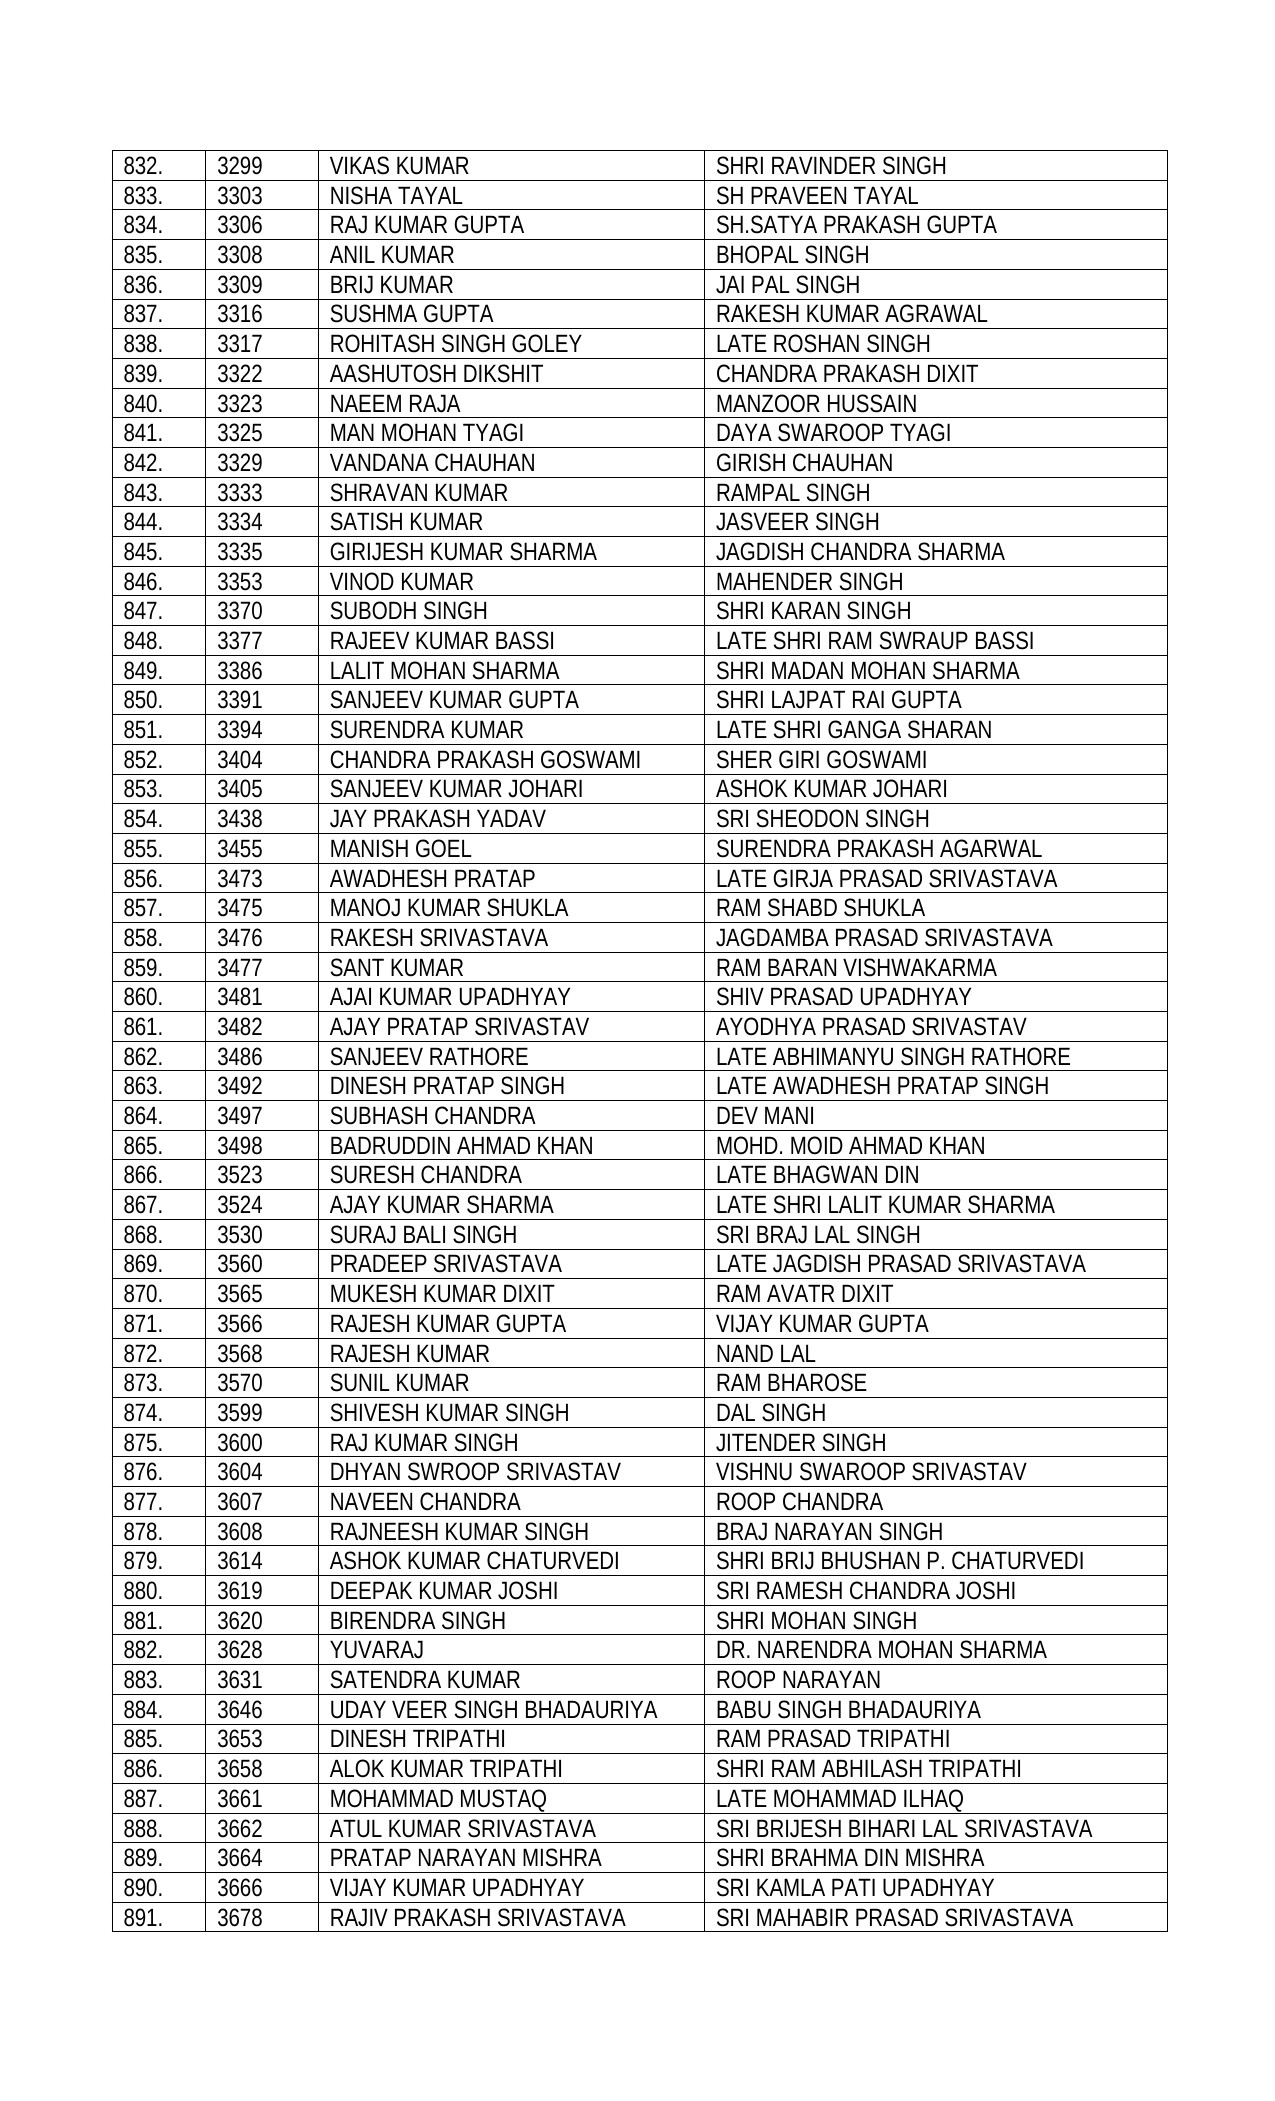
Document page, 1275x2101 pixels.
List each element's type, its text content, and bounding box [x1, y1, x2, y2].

table_cell 3370 [206, 596, 318, 625]
table_cell LATE BHAGWAN DIN [705, 1160, 1167, 1189]
table_cell PRADEEP SRIVASTAVA [319, 1250, 704, 1278]
table_cell BABU SINGH BHADAURIYA [705, 1695, 1167, 1723]
table_cell NAND LAL [705, 1339, 1167, 1367]
table_cell LATE MOHAMMAD ILHAQ [705, 1784, 1167, 1812]
table_cell [113, 1695, 205, 1723]
table_cell 3628 [206, 1635, 318, 1664]
table_cell NAEEM RAJA [319, 389, 704, 417]
table_cell [113, 1517, 205, 1545]
table_cell LATE ROSHAN SINGH [705, 329, 1167, 358]
table_cell SRI KAMLA PATI UPADHYAY [705, 1873, 1167, 1902]
table_cell RAM BHAROSE [705, 1368, 1167, 1397]
table_cell 3620 [206, 1606, 318, 1634]
table_cell 3353 [206, 567, 318, 595]
table_cell 3335 [206, 537, 318, 566]
table_cell AASHUTOSH DIKSHIT [319, 359, 704, 387]
table_cell 3619 [206, 1576, 318, 1605]
table_cell MOHAMMAD MUSTAQ [319, 1784, 704, 1812]
table_cell DAL SINGH [705, 1398, 1167, 1427]
table_cell LATE AWADHESH PRATAP SINGH [705, 1071, 1167, 1100]
table_cell LATE JAGDISH PRASAD SRIVASTAVA [705, 1250, 1167, 1278]
table_cell PRATAP NARAYAN MISHRA [319, 1843, 704, 1872]
table_cell [113, 1546, 205, 1575]
table_cell 3566 [206, 1309, 318, 1337]
table_cell AJAY KUMAR SHARMA [319, 1190, 704, 1219]
table_cell [113, 1843, 205, 1872]
table_cell VISHNU SWAROOP SRIVASTAV [705, 1457, 1167, 1486]
table_cell [113, 1071, 205, 1100]
table_cell 3299 [206, 151, 318, 180]
table_cell RAJESH KUMAR [319, 1339, 704, 1367]
table_cell [113, 1606, 205, 1634]
table_cell SHRI RAM ABHILASH TRIPATHI [705, 1754, 1167, 1783]
table_cell 3568 [206, 1339, 318, 1367]
table_cell [113, 1398, 205, 1427]
table_cell 3530 [206, 1220, 318, 1248]
table_cell [113, 1220, 205, 1248]
table_cell [113, 537, 205, 566]
table_cell UDAY VEER SINGH BHADAURIYA [319, 1695, 704, 1723]
table_cell DEV MANI [705, 1101, 1167, 1130]
table_cell [113, 1309, 205, 1337]
table_cell ASHOK KUMAR JOHARI [705, 775, 1167, 803]
table_cell VANDANA CHAUHAN [319, 448, 704, 477]
table_cell [113, 1635, 205, 1664]
table_cell [113, 181, 205, 209]
table_cell RAJ KUMAR GUPTA [319, 210, 704, 239]
table_cell JITENDER SINGH [705, 1428, 1167, 1456]
table_cell 3498 [206, 1131, 318, 1159]
table_cell [113, 685, 205, 714]
table_cell SANJEEV KUMAR JOHARI [319, 775, 704, 803]
table_cell SH PRAVEEN TAYAL [705, 181, 1167, 209]
table_cell SHER GIRI GOSWAMI [705, 745, 1167, 773]
table_cell SATISH KUMAR [319, 507, 704, 536]
table_cell [113, 1428, 205, 1456]
table_cell RAM SHABD SHUKLA [705, 893, 1167, 922]
table_cell SURENDRA KUMAR [319, 715, 704, 744]
table_cell SHRAVAN KUMAR [319, 478, 704, 506]
table_cell RAM PRASAD TRIPATHI [705, 1725, 1167, 1753]
table_cell [113, 745, 205, 773]
table_cell 3308 [206, 240, 318, 269]
table_cell SRI SHEODON SINGH [705, 804, 1167, 833]
table_cell MANZOOR HUSSAIN [705, 389, 1167, 417]
table_cell [113, 359, 205, 387]
table_cell 3607 [206, 1487, 318, 1516]
table_cell 3309 [206, 270, 318, 298]
table_cell [113, 1368, 205, 1397]
table_cell 3325 [206, 418, 318, 447]
table_cell SANT KUMAR [319, 953, 704, 981]
table_cell BADRUDDIN AHMAD KHAN [319, 1131, 704, 1159]
table_cell SURAJ BALI SINGH [319, 1220, 704, 1248]
table_cell LATE SHRI GANGA SHARAN [705, 715, 1167, 744]
table_cell [113, 1725, 205, 1753]
table_cell RAJIV PRAKASH SRIVASTAVA [319, 1903, 704, 1931]
table_cell [113, 1250, 205, 1278]
table_cell SRI BRIJESH BIHARI LAL SRIVASTAVA [705, 1814, 1167, 1842]
table_cell [113, 626, 205, 655]
table_cell BRIJ KUMAR [319, 270, 704, 298]
table_cell [113, 389, 205, 417]
table_cell SUSHMA GUPTA [319, 300, 704, 328]
table_cell 3303 [206, 181, 318, 209]
table_cell NAVEEN CHANDRA [319, 1487, 704, 1516]
table_cell 3322 [206, 359, 318, 387]
table_cell 3492 [206, 1071, 318, 1100]
table_cell 3599 [206, 1398, 318, 1427]
table_cell DHYAN SWROOP SRIVASTAV [319, 1457, 704, 1486]
table_cell 3631 [206, 1665, 318, 1694]
table_cell VINOD KUMAR [319, 567, 704, 595]
table_cell [113, 1012, 205, 1041]
table_cell SUBODH SINGH [319, 596, 704, 625]
table_cell [113, 953, 205, 981]
table_cell 3316 [206, 300, 318, 328]
table_cell 3473 [206, 864, 318, 892]
table_cell [113, 1784, 205, 1812]
table_cell SUNIL KUMAR [319, 1368, 704, 1397]
table_cell 3661 [206, 1784, 318, 1812]
table_cell 3608 [206, 1517, 318, 1545]
table_cell AJAY PRATAP SRIVASTAV [319, 1012, 704, 1041]
table_cell RAM BARAN VISHWAKARMA [705, 953, 1167, 981]
table_cell 3604 [206, 1457, 318, 1486]
table_cell MAHENDER SINGH [705, 567, 1167, 595]
table_cell 3455 [206, 834, 318, 862]
table_cell 3377 [206, 626, 318, 655]
table_cell RAKESH KUMAR AGRAWAL [705, 300, 1167, 328]
table_cell SANJEEV RATHORE [319, 1042, 704, 1070]
table_cell 3481 [206, 982, 318, 1011]
table_cell 3333 [206, 478, 318, 506]
table_cell [113, 567, 205, 595]
table_cell 3323 [206, 389, 318, 417]
table_cell [113, 1754, 205, 1783]
table_cell RAJESH KUMAR GUPTA [319, 1309, 704, 1337]
table_cell 3658 [206, 1754, 318, 1783]
table_cell [113, 804, 205, 833]
table_cell 3477 [206, 953, 318, 981]
table_cell [113, 300, 205, 328]
table_cell LATE SHRI RAM SWRAUP BASSI [705, 626, 1167, 655]
table_cell [113, 923, 205, 952]
table_cell [113, 1576, 205, 1605]
table_cell VIKAS KUMAR [319, 151, 704, 180]
table_cell DEEPAK KUMAR JOSHI [319, 1576, 704, 1605]
table_cell 3329 [206, 448, 318, 477]
table_cell AYODHYA PRASAD SRIVASTAV [705, 1012, 1167, 1041]
table_cell 3664 [206, 1843, 318, 1872]
table_cell VIJAY KUMAR GUPTA [705, 1309, 1167, 1337]
table_cell [113, 1457, 205, 1486]
table_cell [113, 656, 205, 684]
table_cell 3600 [206, 1428, 318, 1456]
table_cell [113, 507, 205, 536]
table_cell [113, 1279, 205, 1308]
table_cell AJAI KUMAR UPADHYAY [319, 982, 704, 1011]
table_cell GIRISH CHAUHAN [705, 448, 1167, 477]
table_cell DINESH TRIPATHI [319, 1725, 704, 1753]
table_cell 3438 [206, 804, 318, 833]
table_cell [113, 1190, 205, 1219]
table_cell SRI BRAJ LAL SINGH [705, 1220, 1167, 1248]
table_cell 3334 [206, 507, 318, 536]
table_cell SANJEEV KUMAR GUPTA [319, 685, 704, 714]
table_cell SHRI LAJPAT RAI GUPTA [705, 685, 1167, 714]
table_cell MUKESH KUMAR DIXIT [319, 1279, 704, 1308]
table_cell RAMPAL SINGH [705, 478, 1167, 506]
table_cell 3560 [206, 1250, 318, 1278]
table_cell ANIL KUMAR [319, 240, 704, 269]
table_cell SHRI BRAHMA DIN MISHRA [705, 1843, 1167, 1872]
table_cell 3394 [206, 715, 318, 744]
table_cell SRI RAMESH CHANDRA JOSHI [705, 1576, 1167, 1605]
table_cell 3476 [206, 923, 318, 952]
table_cell 3662 [206, 1814, 318, 1842]
table_cell CHANDRA PRAKASH GOSWAMI [319, 745, 704, 773]
table_cell 3570 [206, 1368, 318, 1397]
table_cell ROOP NARAYAN [705, 1665, 1167, 1694]
table_cell [113, 834, 205, 862]
table_cell SHRI MADAN MOHAN SHARMA [705, 656, 1167, 684]
table_cell 3523 [206, 1160, 318, 1189]
table_cell [113, 775, 205, 803]
table_cell [113, 1873, 205, 1902]
table_cell LATE GIRJA PRASAD SRIVASTAVA [705, 864, 1167, 892]
table_cell DINESH PRATAP SINGH [319, 1071, 704, 1100]
table_cell JAI PAL SINGH [705, 270, 1167, 298]
table_cell RAKESH SRIVASTAVA [319, 923, 704, 952]
table_cell [113, 982, 205, 1011]
table_cell 3653 [206, 1725, 318, 1753]
table_cell [113, 210, 205, 239]
table_cell SATENDRA KUMAR [319, 1665, 704, 1694]
table_cell SHRI BRIJ BHUSHAN P. CHATURVEDI [705, 1546, 1167, 1575]
table_cell SHRI MOHAN SINGH [705, 1606, 1167, 1634]
table_cell DAYA SWAROOP TYAGI [705, 418, 1167, 447]
table_cell 3404 [206, 745, 318, 773]
table_cell [113, 448, 205, 477]
table_cell [113, 1131, 205, 1159]
table_cell SURENDRA PRAKASH AGARWAL [705, 834, 1167, 862]
table_cell RAJNEESH KUMAR SINGH [319, 1517, 704, 1545]
table_cell [113, 418, 205, 447]
table_cell [113, 1665, 205, 1694]
table_cell 3497 [206, 1101, 318, 1130]
table_cell RAJEEV KUMAR BASSI [319, 626, 704, 655]
table_cell ROOP CHANDRA [705, 1487, 1167, 1516]
table_cell 3614 [206, 1546, 318, 1575]
table_cell [113, 1042, 205, 1070]
table_cell LATE ABHIMANYU SINGH RATHORE [705, 1042, 1167, 1070]
table_cell 3317 [206, 329, 318, 358]
table_cell VIJAY KUMAR UPADHYAY [319, 1873, 704, 1902]
table_cell SHRI KARAN SINGH [705, 596, 1167, 625]
table_cell 3678 [206, 1903, 318, 1931]
table_cell SHRI RAVINDER SINGH [705, 151, 1167, 180]
table_cell BIRENDRA SINGH [319, 1606, 704, 1634]
table_cell [113, 478, 205, 506]
table_cell JAGDISH CHANDRA SHARMA [705, 537, 1167, 566]
table_cell [113, 1160, 205, 1189]
table_cell 3666 [206, 1873, 318, 1902]
table_cell SRI MAHABIR PRASAD SRIVASTAVA [705, 1903, 1167, 1931]
table_cell MANOJ KUMAR SHUKLA [319, 893, 704, 922]
table_cell [113, 715, 205, 744]
table_cell 3306 [206, 210, 318, 239]
table_cell ASHOK KUMAR CHATURVEDI [319, 1546, 704, 1575]
table_cell JAGDAMBA PRASAD SRIVASTAVA [705, 923, 1167, 952]
table_cell [113, 864, 205, 892]
table_cell SURESH CHANDRA [319, 1160, 704, 1189]
table_cell ROHITASH SINGH GOLEY [319, 329, 704, 358]
table_cell 3386 [206, 656, 318, 684]
table_cell LALIT MOHAN SHARMA [319, 656, 704, 684]
table_cell [113, 1339, 205, 1367]
table_cell [113, 329, 205, 358]
table_cell [113, 270, 205, 298]
table_cell SHIVESH KUMAR SINGH [319, 1398, 704, 1427]
table_cell 3405 [206, 775, 318, 803]
table_cell DR. NARENDRA MOHAN SHARMA [705, 1635, 1167, 1664]
table_cell AWADHESH PRATAP [319, 864, 704, 892]
table_cell ALOK KUMAR TRIPATHI [319, 1754, 704, 1783]
table_cell 3391 [206, 685, 318, 714]
table_cell 3565 [206, 1279, 318, 1308]
table_cell [113, 1903, 205, 1931]
table_cell 3524 [206, 1190, 318, 1219]
table_cell SUBHASH CHANDRA [319, 1101, 704, 1130]
table_cell [113, 1814, 205, 1842]
table_cell [113, 1487, 205, 1516]
table_cell GIRIJESH KUMAR SHARMA [319, 537, 704, 566]
table_cell [113, 1101, 205, 1130]
table_cell [113, 893, 205, 922]
table_cell CHANDRA PRAKASH DIXIT [705, 359, 1167, 387]
table_cell BRAJ NARAYAN SINGH [705, 1517, 1167, 1545]
table_cell SH.SATYA PRAKASH GUPTA [705, 210, 1167, 239]
table_cell JASVEER SINGH [705, 507, 1167, 536]
table_cell 3482 [206, 1012, 318, 1041]
table_cell RAM AVATR DIXIT [705, 1279, 1167, 1308]
table_cell BHOPAL SINGH [705, 240, 1167, 269]
table_cell 3475 [206, 893, 318, 922]
table_cell MAN MOHAN TYAGI [319, 418, 704, 447]
table_cell LATE SHRI LALIT KUMAR SHARMA [705, 1190, 1167, 1219]
table_cell RAJ KUMAR SINGH [319, 1428, 704, 1456]
table_cell [113, 240, 205, 269]
table_cell MOHD. MOID AHMAD KHAN [705, 1131, 1167, 1159]
table_cell 3646 [206, 1695, 318, 1723]
table_cell YUVARAJ [319, 1635, 704, 1664]
table_cell ATUL KUMAR SRIVASTAVA [319, 1814, 704, 1842]
table_cell [113, 596, 205, 625]
table_cell [113, 151, 205, 180]
table_cell SHIV PRASAD UPADHYAY [705, 982, 1167, 1011]
table_cell MANISH GOEL [319, 834, 704, 862]
table_cell 3486 [206, 1042, 318, 1070]
table_cell JAY PRAKASH YADAV [319, 804, 704, 833]
table_cell NISHA TAYAL [319, 181, 704, 209]
